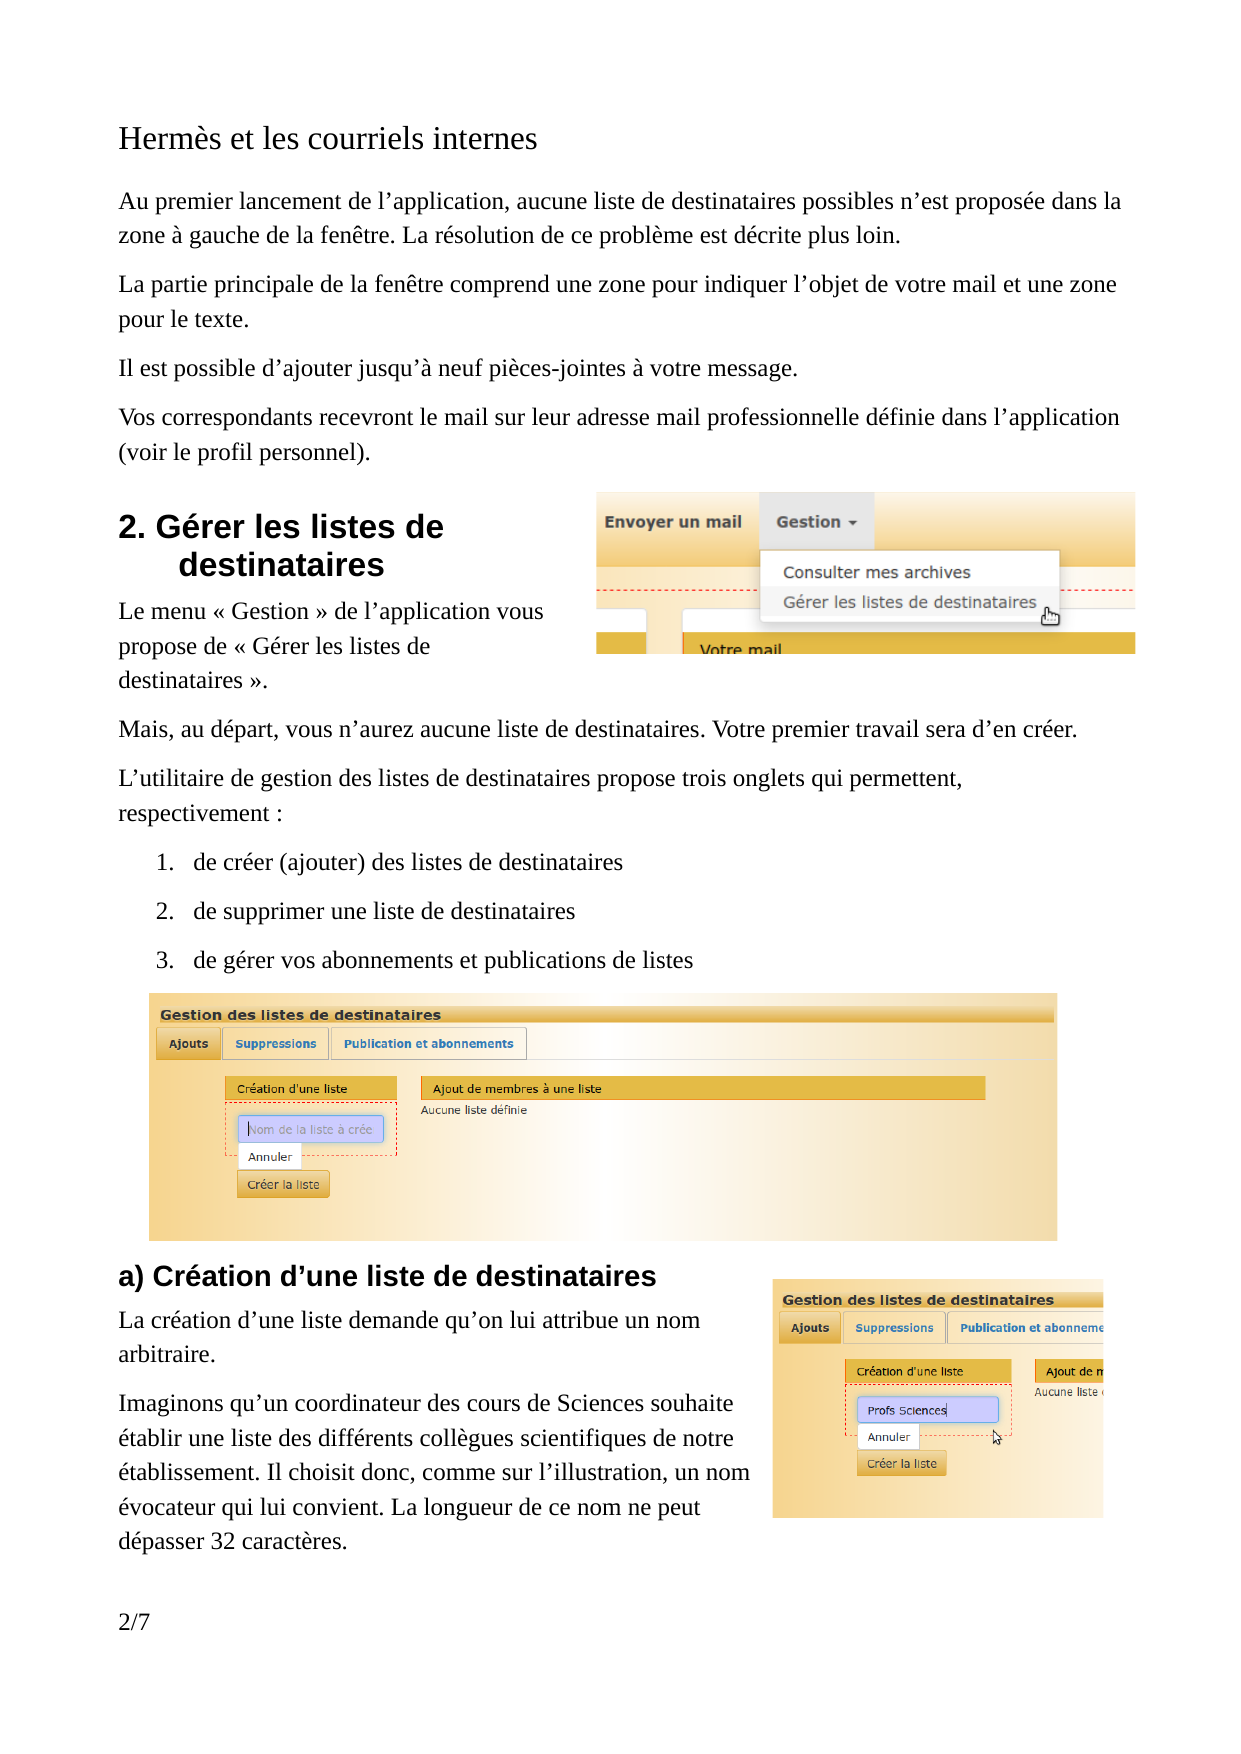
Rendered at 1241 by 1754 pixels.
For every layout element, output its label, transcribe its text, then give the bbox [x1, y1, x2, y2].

text Le menu « Gestion » de l’application vous propose de « Gérer les listes de destinataires ». [118, 596, 1122, 694]
subtitle Gérer les listes de destinataires [118, 506, 596, 584]
picture [149, 993, 1058, 1241]
text Vos correspondants recevront le mail sur leur adresse mail professionnelle définie dans l’application (voir le profil personnel). [118, 402, 1122, 465]
picture [596, 492, 1136, 654]
list de supprimer une liste de destinataires [156, 896, 1122, 925]
text L’utilitaire de gestion des listes de destinataires propose trois onglets qui permettent, respectivement : [118, 763, 1122, 827]
text La création d’une liste demande qu’on lui attribue un nom arbitraire. [118, 1305, 772, 1368]
picture [772, 1279, 1104, 1518]
text Il est possible d’ajouter jusqu’à neuf pièces-jointes à votre message. [118, 353, 1122, 382]
text Imaginons qu’un coordinateur des cours de Sciences souhaite établir une liste des différents collègues scientifiques de notre établissement. Il choisit donc, comme sur l’illustration, un nom évocateur qui lui convient. La longueur de ce nom ne peut dépasser 32 caractères. [118, 1388, 1122, 1555]
text Mais, au départ, vous n’aurez aucune liste de destinataires. Votre premier travail sera d’en créer. [118, 714, 1122, 743]
text La partie principale de la fenêtre comprend une zone pour indiquer l’objet de votre mail et une zone pour le texte. [118, 269, 1122, 333]
text Au premier lancement de l’application, aucune liste de destinataires possibles n’est proposée dans la zone à gauche de la fenêtre. La résolution de ce problème est décrite plus loin. [118, 186, 1122, 249]
subtitle Création d’une liste de destinataires [118, 1241, 1122, 1292]
list de créer (ajouter) des listes de destinataires [156, 847, 1122, 876]
list de gérer vos abonnements et publications de listes [156, 945, 1122, 974]
